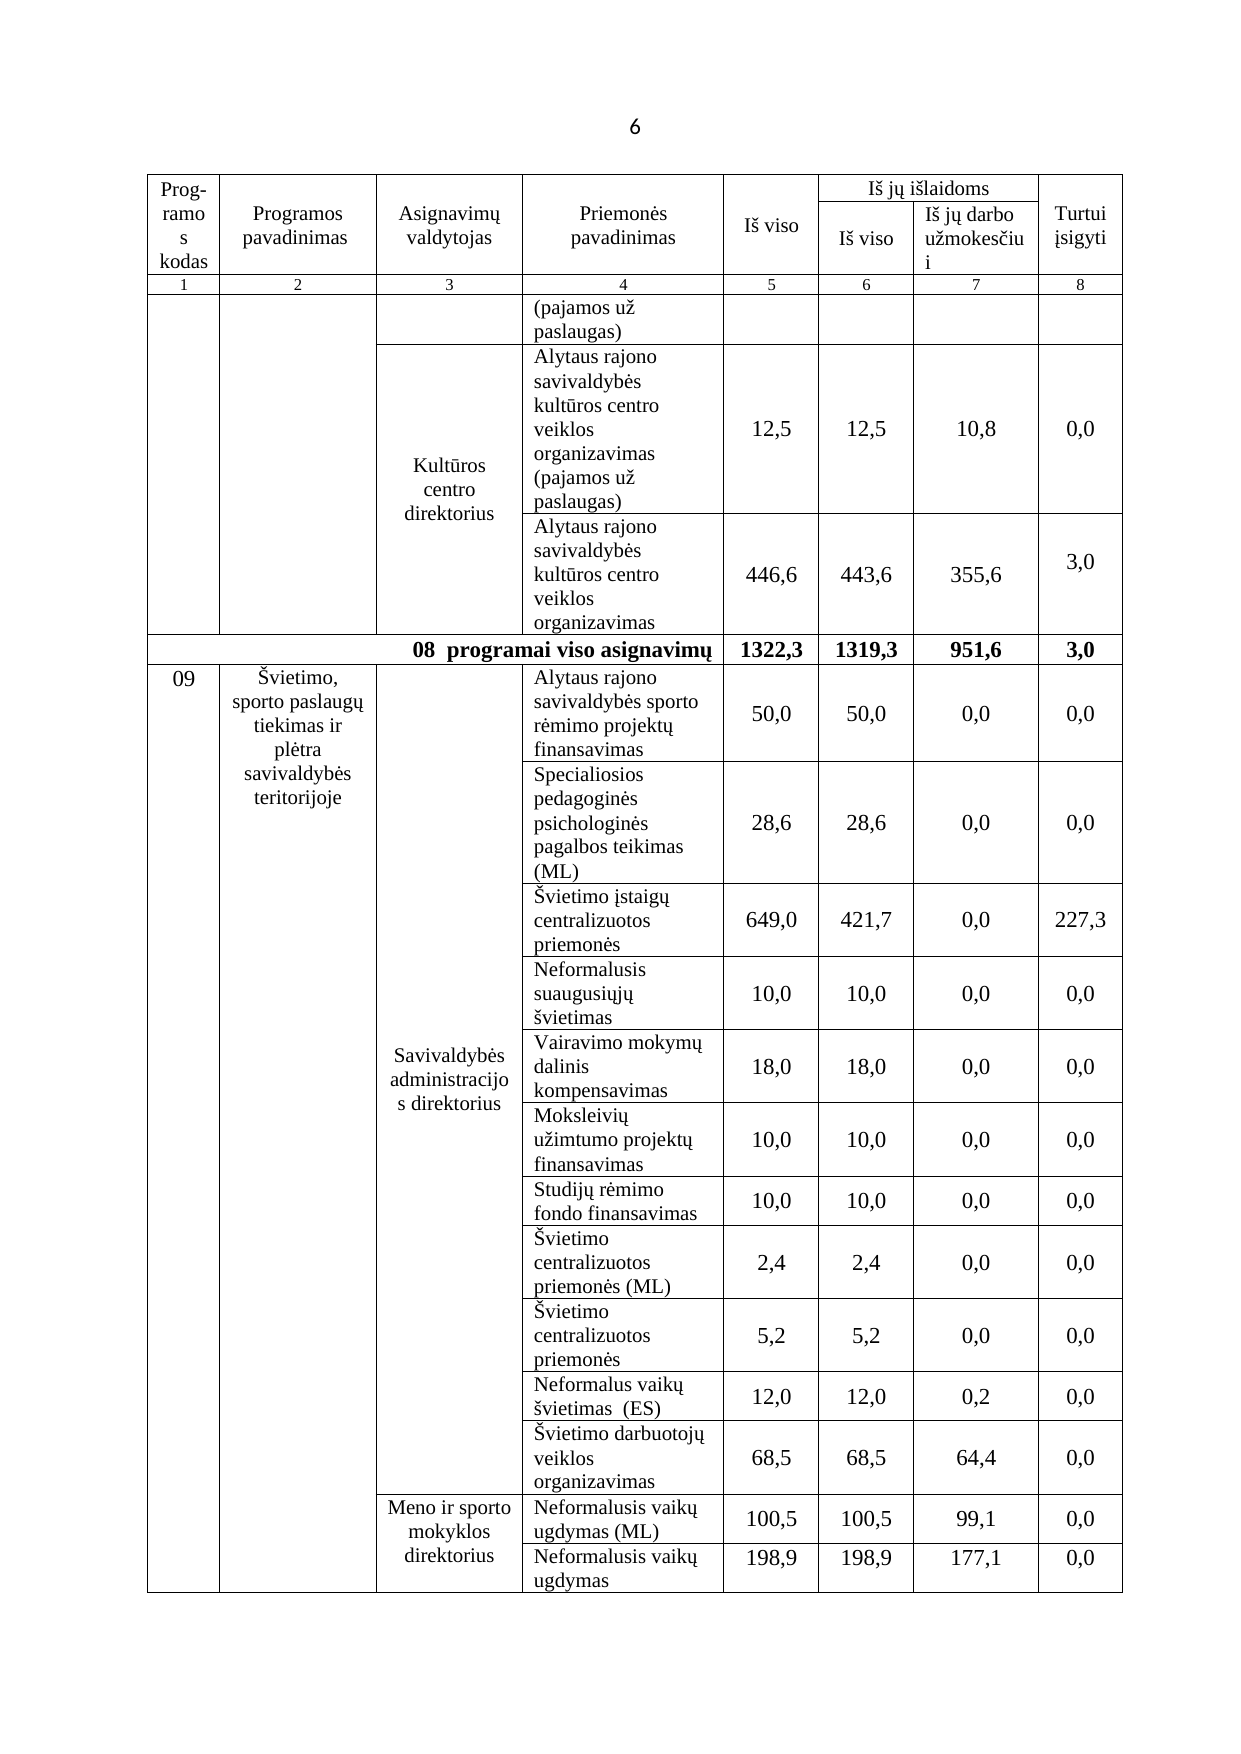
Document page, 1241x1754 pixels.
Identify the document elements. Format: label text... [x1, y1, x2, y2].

table_cell 0,0 [1039, 1544, 1122, 1592]
table_cell [377, 295, 522, 343]
table_cell 2,4 [724, 1226, 818, 1298]
table_cell 50,0 [819, 665, 913, 761]
table_cell 10,8 [914, 345, 1038, 513]
table_cell 177,1 [914, 1544, 1038, 1592]
table_cell 5,2 [819, 1299, 913, 1371]
table_cell 3,0 [1039, 635, 1122, 664]
table_header Programos pavadinimas [220, 175, 376, 274]
table_cell 100,5 [724, 1495, 818, 1543]
table_cell [1039, 295, 1122, 343]
table_cell 3,0 [1039, 514, 1122, 634]
table_cell 100,5 [819, 1495, 913, 1543]
table_cell Švietimo, sporto paslaugų tiekimas ir plėtra savivaldybės teritorijoje [220, 665, 376, 1592]
table_cell 0,0 [1039, 762, 1122, 883]
table_cell 355,6 [914, 514, 1038, 634]
table_cell Iš viso [819, 202, 913, 274]
table_cell 50,0 [724, 665, 818, 761]
table_cell Meno ir sporto mokyklos direktorius [377, 1495, 522, 1592]
table_cell 2 [220, 275, 376, 294]
table_cell 5,2 [724, 1299, 818, 1371]
table_cell Alytaus rajono savivaldybės sporto rėmimo projektų finansavimas [523, 665, 723, 761]
table_cell [148, 295, 219, 634]
table_cell 09 [148, 665, 219, 1592]
table_cell Švietimo centralizuotos priemonės [523, 1299, 723, 1371]
table_cell 5 [724, 275, 818, 294]
table_cell 10,0 [819, 1177, 913, 1225]
table_cell 1319,3 [819, 635, 913, 664]
table_cell 12,0 [724, 1372, 818, 1420]
table_cell 0,0 [1039, 345, 1122, 513]
table_cell 0,0 [914, 1226, 1038, 1298]
table_header Iš jų išlaidoms [819, 175, 1038, 201]
table_cell 0,0 [914, 1177, 1038, 1225]
table_cell 10,0 [724, 1177, 818, 1225]
table_cell 0,0 [914, 957, 1038, 1029]
table_cell 12,0 [819, 1372, 913, 1420]
table_cell [914, 295, 1038, 343]
table_cell 0,0 [914, 1030, 1038, 1102]
table_cell 649,0 [724, 884, 818, 956]
table_cell 0,0 [914, 884, 1038, 956]
table_cell 0,0 [1039, 1177, 1122, 1225]
table_cell Neformalusis suaugusiųjų švietimas [523, 957, 723, 1029]
table_cell 8 [1039, 275, 1122, 294]
table_cell 08 programai viso asignavimų [148, 635, 723, 664]
table_cell 10,0 [819, 957, 913, 1029]
table_cell Švietimo įstaigų centralizuotos priemonės [523, 884, 723, 956]
table_cell 0,0 [1039, 957, 1122, 1029]
table_cell [220, 295, 376, 634]
table_cell 0,0 [1039, 1103, 1122, 1176]
table_cell 0,0 [1039, 1421, 1122, 1493]
table_header Asignavimų valdytojas [377, 175, 522, 274]
table_cell Alytaus rajono savivaldybės kultūros centro veiklos organizavimas [523, 514, 723, 634]
table_cell 0,0 [1039, 1030, 1122, 1102]
table_cell 421,7 [819, 884, 913, 956]
table_header Prog-ramos kodas [148, 175, 219, 274]
table_cell 18,0 [724, 1030, 818, 1102]
table_cell 0,0 [1039, 665, 1122, 761]
table_cell 951,6 [914, 635, 1038, 664]
table_cell 0,0 [1039, 1226, 1122, 1298]
table_cell 1322,3 [724, 635, 818, 664]
table_cell Specialiosios pedagoginės psichologinės pagalbos teikimas (ML) [523, 762, 723, 883]
table_cell (pajamos už paslaugas) [523, 295, 723, 343]
table_cell 0,0 [1039, 1299, 1122, 1371]
table_cell Moksleivių užimtumo projektų finansavimas [523, 1103, 723, 1176]
table_cell Neformalusis vaikų ugdymas [523, 1544, 723, 1592]
table_cell 198,9 [724, 1544, 818, 1592]
table_cell 28,6 [724, 762, 818, 883]
table_cell 443,6 [819, 514, 913, 634]
table_cell 4 [523, 275, 723, 294]
table_cell [724, 295, 818, 343]
table_cell 0,0 [1039, 1495, 1122, 1543]
table_cell 227,3 [1039, 884, 1122, 956]
table_cell 99,1 [914, 1495, 1038, 1543]
table_cell 68,5 [724, 1421, 818, 1493]
table_cell 446,6 [724, 514, 818, 634]
table_cell [819, 295, 913, 343]
table_cell 0,0 [914, 1103, 1038, 1176]
table_cell 10,0 [724, 957, 818, 1029]
table_cell 0,0 [914, 665, 1038, 761]
table_cell 64,4 [914, 1421, 1038, 1493]
table_cell Neformalus vaikų švietimas (ES) [523, 1372, 723, 1420]
table_cell 18,0 [819, 1030, 913, 1102]
table_cell Kultūros centro direktorius [377, 345, 522, 634]
table_cell 7 [914, 275, 1038, 294]
table_cell 0,0 [1039, 1372, 1122, 1420]
table_cell Iš jų darbo užmokesčiui [914, 202, 1038, 274]
table_cell Savivaldybės administracijos direktorius [377, 665, 522, 1493]
table_cell 2,4 [819, 1226, 913, 1298]
table_cell 10,0 [724, 1103, 818, 1176]
table_cell 28,6 [819, 762, 913, 883]
table_cell Studijų rėmimo fondo finansavimas [523, 1177, 723, 1225]
table_header Priemonės pavadinimas [523, 175, 723, 274]
table_header Iš viso [724, 175, 818, 274]
table_cell Vairavimo mokymų dalinis kompensavimas [523, 1030, 723, 1102]
table_cell 0,2 [914, 1372, 1038, 1420]
table_cell 10,0 [819, 1103, 913, 1176]
table_cell Alytaus rajono savivaldybės kultūros centro veiklos organizavimas (pajamos už paslaugas) [523, 345, 723, 513]
table_cell 12,5 [819, 345, 913, 513]
table_cell 3 [377, 275, 522, 294]
table_cell 68,5 [819, 1421, 913, 1493]
table_cell 0,0 [914, 762, 1038, 883]
table_cell Švietimo centralizuotos priemonės (ML) [523, 1226, 723, 1298]
table_header Turtui įsigyti [1039, 175, 1122, 274]
table_cell Švietimo darbuotojų veiklos organizavimas [523, 1421, 723, 1493]
table_cell Neformalusis vaikų ugdymas (ML) [523, 1495, 723, 1543]
table_cell 0,0 [914, 1299, 1038, 1371]
table_cell 12,5 [724, 345, 818, 513]
table_cell 1 [148, 275, 219, 294]
table_cell 6 [819, 275, 913, 294]
table_cell 198,9 [819, 1544, 913, 1592]
